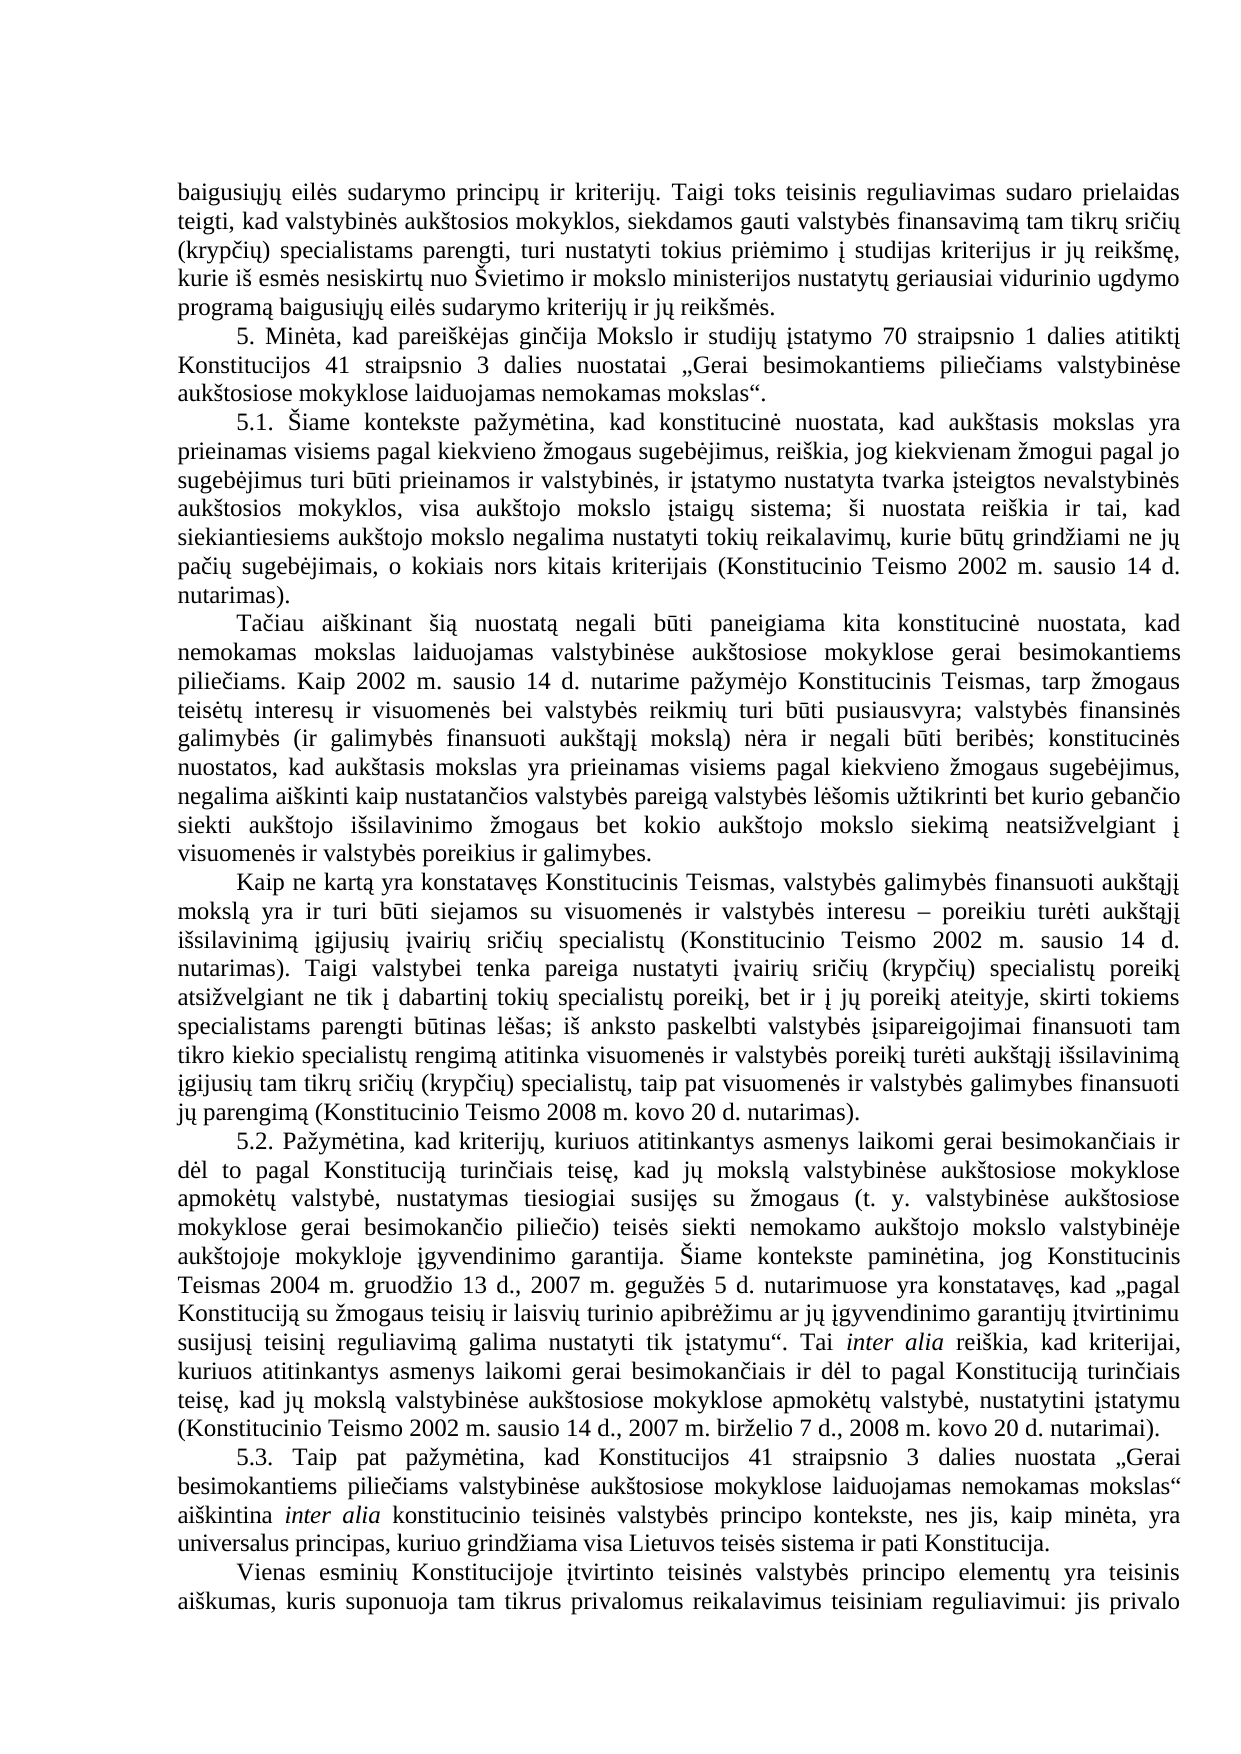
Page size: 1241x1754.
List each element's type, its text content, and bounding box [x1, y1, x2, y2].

text Vienas esminių Konstitucijoje įtvirtinto teisinės valstybės principo elementų yra teisinis aiškumas, kuris suponuoja tam tikrus privalomus reikalavimus teisiniam reguliavimui: jis privalo [177, 1557, 1181, 1615]
text 5. Minėta, kad pareiškėjas ginčija Mokslo ir studijų įstatymo 70 straipsnio 1 dalies atitiktį Konstitucijos 41 straipsnio 3 dalies nuostatai „Gerai besimokantiems piliečiams valstybinėse aukštosiose mokyklose laiduojamas nemokamas mokslas“. [177, 321, 1181, 407]
text 5.2. Pažymėtina, kad kriterijų, kuriuos atitinkantys asmenys laikomi gerai besimokančiais ir dėl to pagal Konstituciją turinčiais teisę, kad jų mokslą valstybinėse aukštosiose mokyklose apmokėtų valstybė, nustatymas tiesiogiai susijęs su žmogaus (t. y. valstybinėse aukštosiose mokyklose gerai besimokančio piliečio) teisės siekti nemokamo aukštojo mokslo valstybinėje aukštojoje mokykloje įgyvendinimo garantija. Šiame kontekste paminėtina, jog Konstitucinis Teismas 2004 m. gruodžio 13 d., 2007 m. gegužės 5 d. nutarimuose yra konstatavęs, kad „pagal Konstituciją su žmogaus teisių ir laisvių turinio apibrėžimu ar jų įgyvendinimo garantijų įtvirtinimu susijusį teisinį reguliavimą galima nustatyti tik įstatymu“. Tai inter alia reiškia, kad kriterijai, kuriuos atitinkantys asmenys laikomi gerai besimokančiais ir dėl to pagal Konstituciją turinčiais teisę, kad jų mokslą valstybinėse aukštosiose mokyklose apmokėtų valstybė, nustatytini įstatymu (Konstitucinio Teismo 2002 m. sausio 14 d., 2007 m. birželio 7 d., 2008 m. kovo 20 d. nutarimai). [177, 1126, 1181, 1442]
text 5.3. Taip pat pažymėtina, kad Konstitucijos 41 straipsnio 3 dalies nuostata „Gerai besimokantiems piliečiams valstybinėse aukštosiose mokyklose laiduojamas nemokamas mokslas“ aiškintina inter alia konstitucinio teisinės valstybės principo kontekste, nes jis, kaip minėta, yra universalus principas, kuriuo grindžiama visa Lietuvos teisės sistema ir pati Konstitucija. [177, 1442, 1181, 1557]
text Tačiau aiškinant šią nuostatą negali būti paneigiama kita konstitucinė nuostata, kad nemokamas mokslas laiduojamas valstybinėse aukštosiose mokyklose gerai besimokantiems piliečiams. Kaip 2002 m. sausio 14 d. nutarime pažymėjo Konstitucinis Teismas, tarp žmogaus teisėtų interesų ir visuomenės bei valstybės reikmių turi būti pusiausvyra; valstybės finansinės galimybės (ir galimybės finansuoti aukštąjį mokslą) nėra ir negali būti beribės; konstitucinės nuostatos, kad aukštasis mokslas yra prieinamas visiems pagal kiekvieno žmogaus sugebėjimus, negalima aiškinti kaip nustatančios valstybės pareigą valstybės lėšomis užtikrinti bet kurio gebančio siekti aukštojo išsilavinimo žmogaus bet kokio aukštojo mokslo siekimą neatsižvelgiant į visuomenės ir valstybės poreikius ir galimybes. [177, 608, 1181, 867]
text Kaip ne kartą yra konstatavęs Konstitucinis Teismas, valstybės galimybės finansuoti aukštąjį mokslą yra ir turi būti siejamos su visuomenės ir valstybės interesu – poreikiu turėti aukštąjį išsilavinimą įgijusių įvairių sričių specialistų (Konstitucinio Teismo 2002 m. sausio 14 d. nutarimas). Taigi valstybei tenka pareiga nustatyti įvairių sričių (krypčių) specialistų poreikį atsižvelgiant ne tik į dabartinį tokių specialistų poreikį, bet ir į jų poreikį ateityje, skirti tokiems specialistams parengti būtinas lėšas; iš anksto paskelbti valstybės įsipareigojimai finansuoti tam tikro kiekio specialistų rengimą atitinka visuomenės ir valstybės poreikį turėti aukštąjį išsilavinimą įgijusių tam tikrų sričių (krypčių) specialistų, taip pat visuomenės ir valstybės galimybes finansuoti jų parengimą (Konstitucinio Teismo 2008 m. kovo 20 d. nutarimas). [177, 867, 1181, 1126]
text 5.1. Šiame kontekste pažymėtina, kad konstitucinė nuostata, kad aukštasis mokslas yra prieinamas visiems pagal kiekvieno žmogaus sugebėjimus, reiškia, jog kiekvienam žmogui pagal jo sugebėjimus turi būti prieinamos ir valstybinės, ir įstatymo nustatyta tvarka įsteigtos nevalstybinės aukštosios mokyklos, visa aukštojo mokslo įstaigų sistema; ši nuostata reiškia ir tai, kad siekiantiesiems aukštojo mokslo negalima nustatyti tokių reikalavimų, kurie būtų grindžiami ne jų pačių sugebėjimais, o kokiais nors kitais kriterijais (Konstitucinio Teismo 2002 m. sausio 14 d. nutarimas). [177, 407, 1181, 608]
text baigusiųjų eilės sudarymo principų ir kriterijų. Taigi toks teisinis reguliavimas sudaro prielaidas teigti, kad valstybinės aukštosios mokyklos, siekdamos gauti valstybės finansavimą tam tikrų sričių (krypčių) specialistams parengti, turi nustatyti tokius priėmimo į studijas kriterijus ir jų reikšmę, kurie iš esmės nesiskirtų nuo Švietimo ir mokslo ministerijos nustatytų geriausiai vidurinio ugdymo programą baigusiųjų eilės sudarymo kriterijų ir jų reikšmės. [177, 177, 1181, 321]
